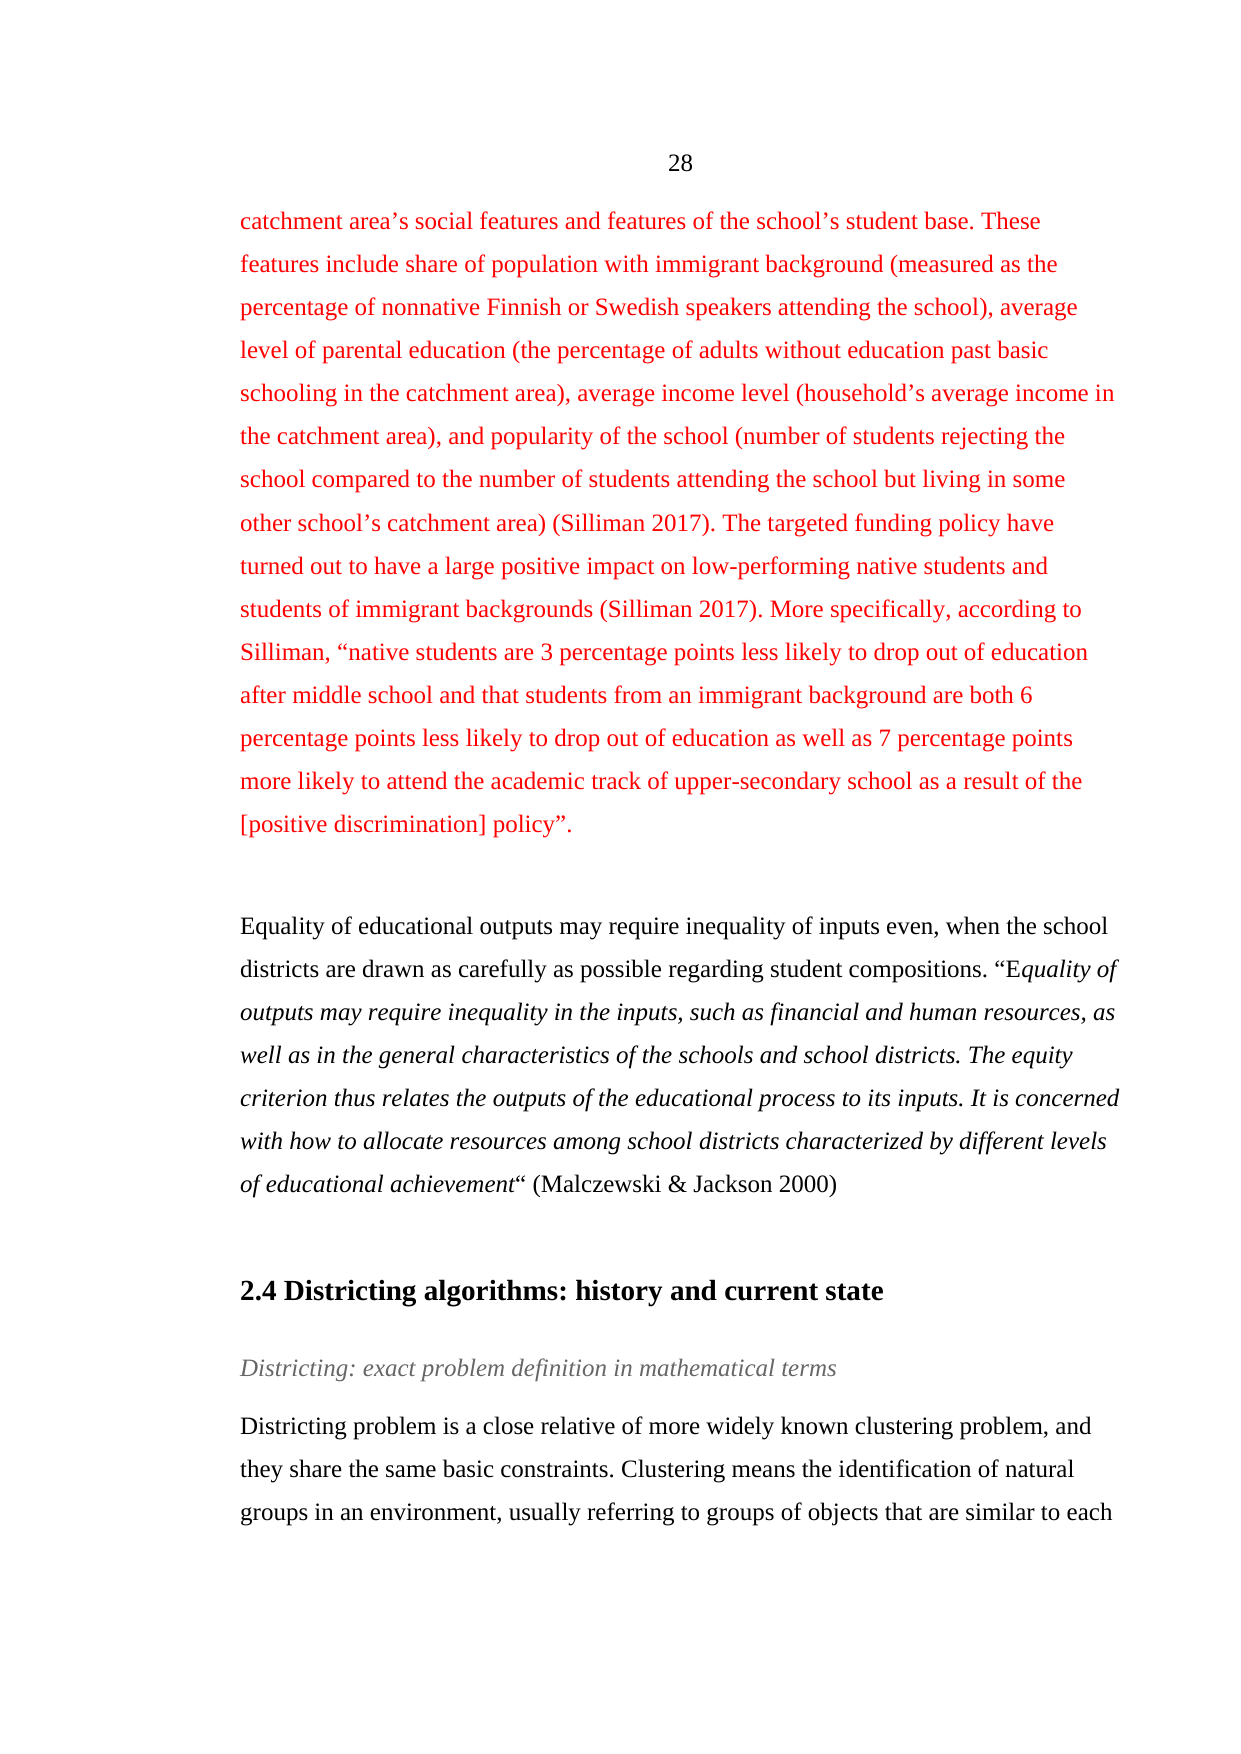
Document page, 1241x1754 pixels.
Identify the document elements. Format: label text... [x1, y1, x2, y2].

text Equality of educational outputs may require inequality of inputs even, when the school districts are drawn as carefully as possible regarding student compositions. “Equality of outputs may require inequality in the inputs, such as financial and human resources, as well as in the general characteristics of the schools and school districts. The equity criterion thus relates the outputs of the educational process to its inputs. It is concerned with how to allocate resources among school districts characterized by different levels of educational achievement“ (Malczewski & Jackson 2000) [240, 911, 1121, 1198]
text catchment area’s social features and features of the school’s student base. These features include share of population with immigrant background (measured as the percentage of nonnative Finnish or Swedish speakers attending the school), average level of parental education (the percentage of adults without education past basic schooling in the catchment area), average income level (household’s average income in the catchment area), and popularity of the school (number of students rejecting the school compared to the number of students attending the school but living in some other school’s catchment area) (Silliman 2017). The targeted funding policy have turned out to have a large positive impact on low-performing native students and students of immigrant backgrounds (Silliman 2017). More specifically, according to Silliman, “native students are 3 percentage points less likely to drop out of education after middle school and that students from an immigrant background are both 6 percentage points less likely to drop out of education as well as 7 percentage points more likely to attend the academic track of upper-secondary school as a result of the [positive discrimination] policy”. [240, 206, 1121, 838]
subtitle 2.4 Districting algorithms: history and current state [240, 1273, 1121, 1306]
text Districting problem is a close relative of more widely known clustering problem, and they share the same basic constraints. Clustering means the identification of natural groups in an environment, usually referring to groups of objects that are similar to each [240, 1411, 1121, 1526]
subtitle Districting: exact problem definition in mathematical terms [240, 1353, 1121, 1382]
